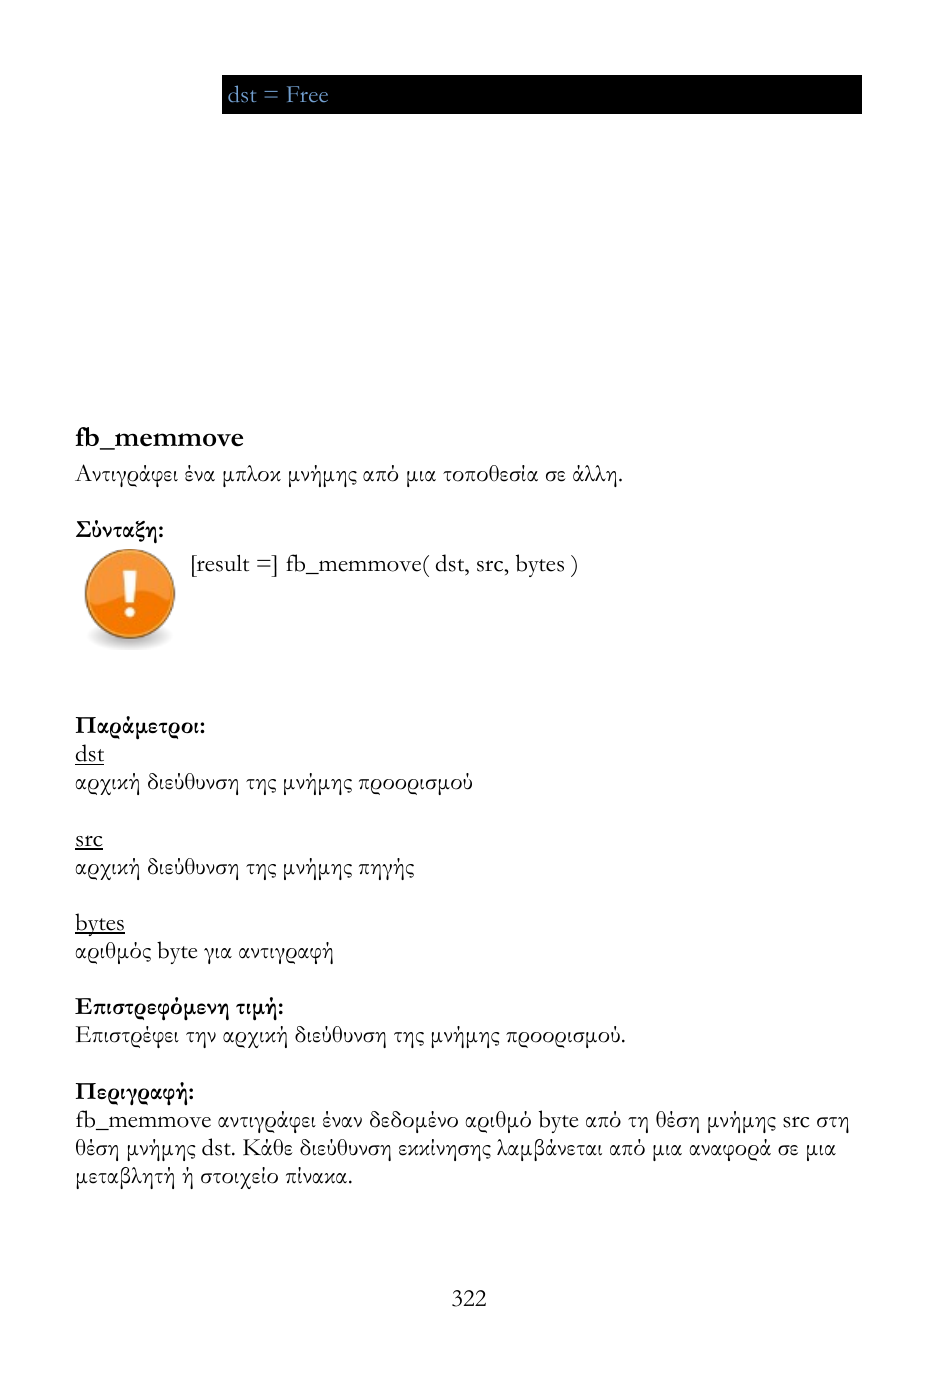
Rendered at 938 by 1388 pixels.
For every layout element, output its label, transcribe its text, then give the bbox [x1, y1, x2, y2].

text fb_memmove αντιγράφει έναν δεδομένο αριθμό byte από τη θέση μνήμης src στη θέση μνήμης dst. Κάθε διεύθυνση εκκίνησης λαμβάνεται από μια αναφορά σε μια μεταβλητή ή στοιχείο πίνακα. [75, 1106, 862, 1190]
text αρχική διεύθυνση της μνήμης πηγής [75, 853, 862, 881]
text Επιστρεφόμενη τιμή: [75, 993, 862, 1021]
text Περιγραφή: [75, 1078, 862, 1106]
text dst [75, 740, 862, 768]
table_header [75, 544, 183, 684]
text αριθμός byte για αντιγραφή [75, 937, 862, 965]
text bytes [75, 909, 862, 937]
picture [79, 549, 180, 650]
table_header dst = Free [222, 75, 862, 114]
text Αντιγράφει ένα μπλοκ μνήμης από μια τοποθεσία σε άλλη. [75, 460, 862, 488]
text src [75, 824, 862, 853]
text αρχική διεύθυνση της μνήμης προορισμού [75, 768, 862, 796]
table_header [75, 75, 222, 114]
table_header [result =] fb_memmove( dst, src, bytes ) [184, 544, 863, 684]
text Σύνταξη: [75, 516, 862, 544]
subtitle fb_memmove [75, 421, 862, 454]
text Επιστρέφει την αρχική διεύθυνση της μνήμης προορισμού. [75, 1021, 862, 1049]
text Παράμετροι: [75, 712, 862, 740]
